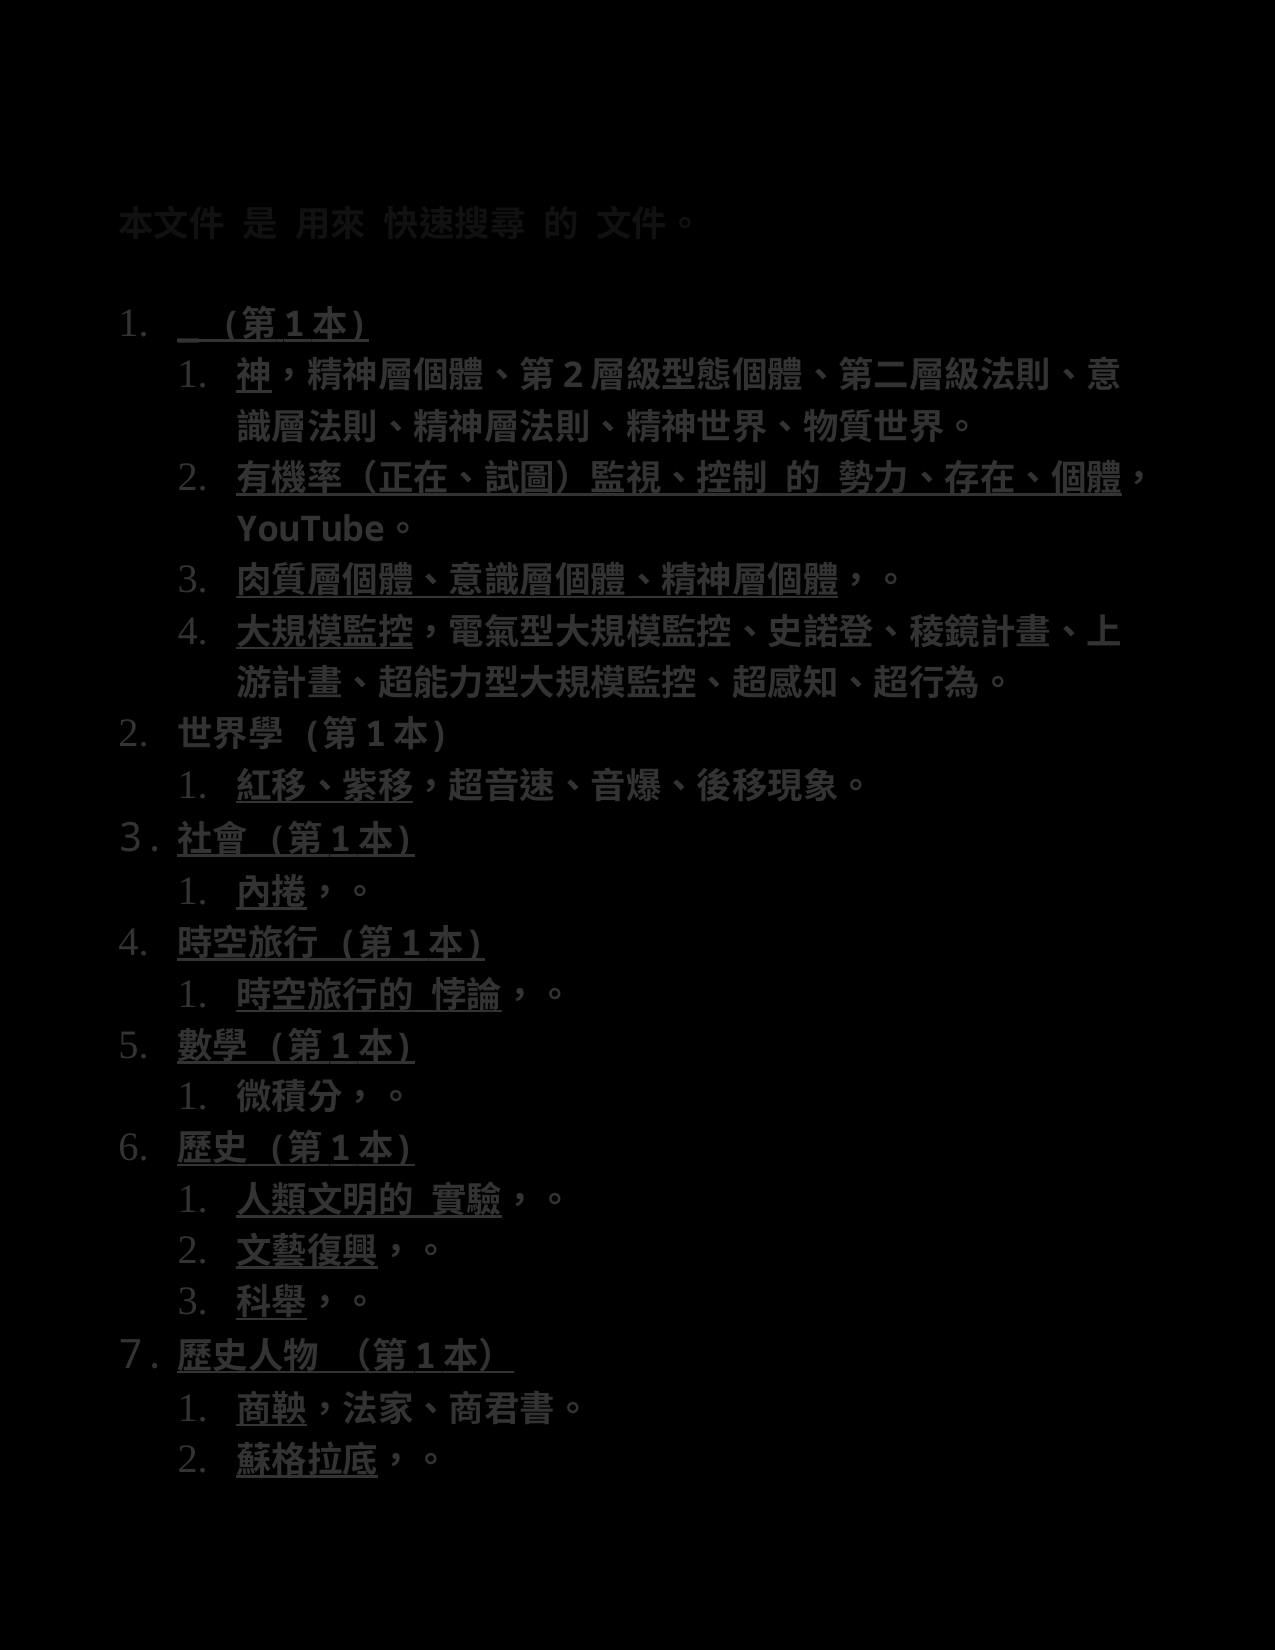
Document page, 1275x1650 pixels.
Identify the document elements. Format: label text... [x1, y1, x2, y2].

list 紅移、紫移，超音速、音爆、後移現象。 [177, 757, 1157, 808]
list 數學 (第1本) [118, 1017, 1157, 1068]
list 文藝復興，。 [177, 1222, 1157, 1274]
list 社會 (第1本) [118, 808, 1157, 863]
list 有機率（正在、試圖）監視、控制 的 勢力、存在、個體，YouTube。 [177, 449, 1157, 552]
list 歷史 (第1本) [118, 1120, 1157, 1171]
list 肉質層個體、意識層個體、精神層個體，。 [177, 552, 1157, 603]
list 內捲，。 [177, 863, 1157, 914]
list 時空旅行 (第1本) [118, 914, 1157, 966]
list 商鞅，法家、商君書。 [177, 1380, 1157, 1431]
list 歷史人物 （第1本） [118, 1325, 1157, 1380]
list 蘇格拉底，。 [177, 1431, 1157, 1482]
list 大規模監控，電氣型大規模監控、史諾登、稜鏡計畫、上游計畫、超能力型大規模監控、超感知、超行為。 [177, 603, 1157, 706]
list 人類文明的 實驗，。 [177, 1171, 1157, 1222]
list _ (第1本) [118, 295, 1157, 347]
list 世界學 (第1本) [118, 706, 1157, 757]
list 微積分，。 [177, 1068, 1157, 1120]
text 本文件 是 用來 快速搜尋 的 文件。 [118, 196, 1157, 247]
list 神，精神層個體、第2層級型態個體、第二層級法則、意識層法則、精神層法則、精神世界、物質世界。 [177, 347, 1157, 449]
list 時空旅行的 悖論，。 [177, 966, 1157, 1017]
list 科舉，。 [177, 1274, 1157, 1325]
